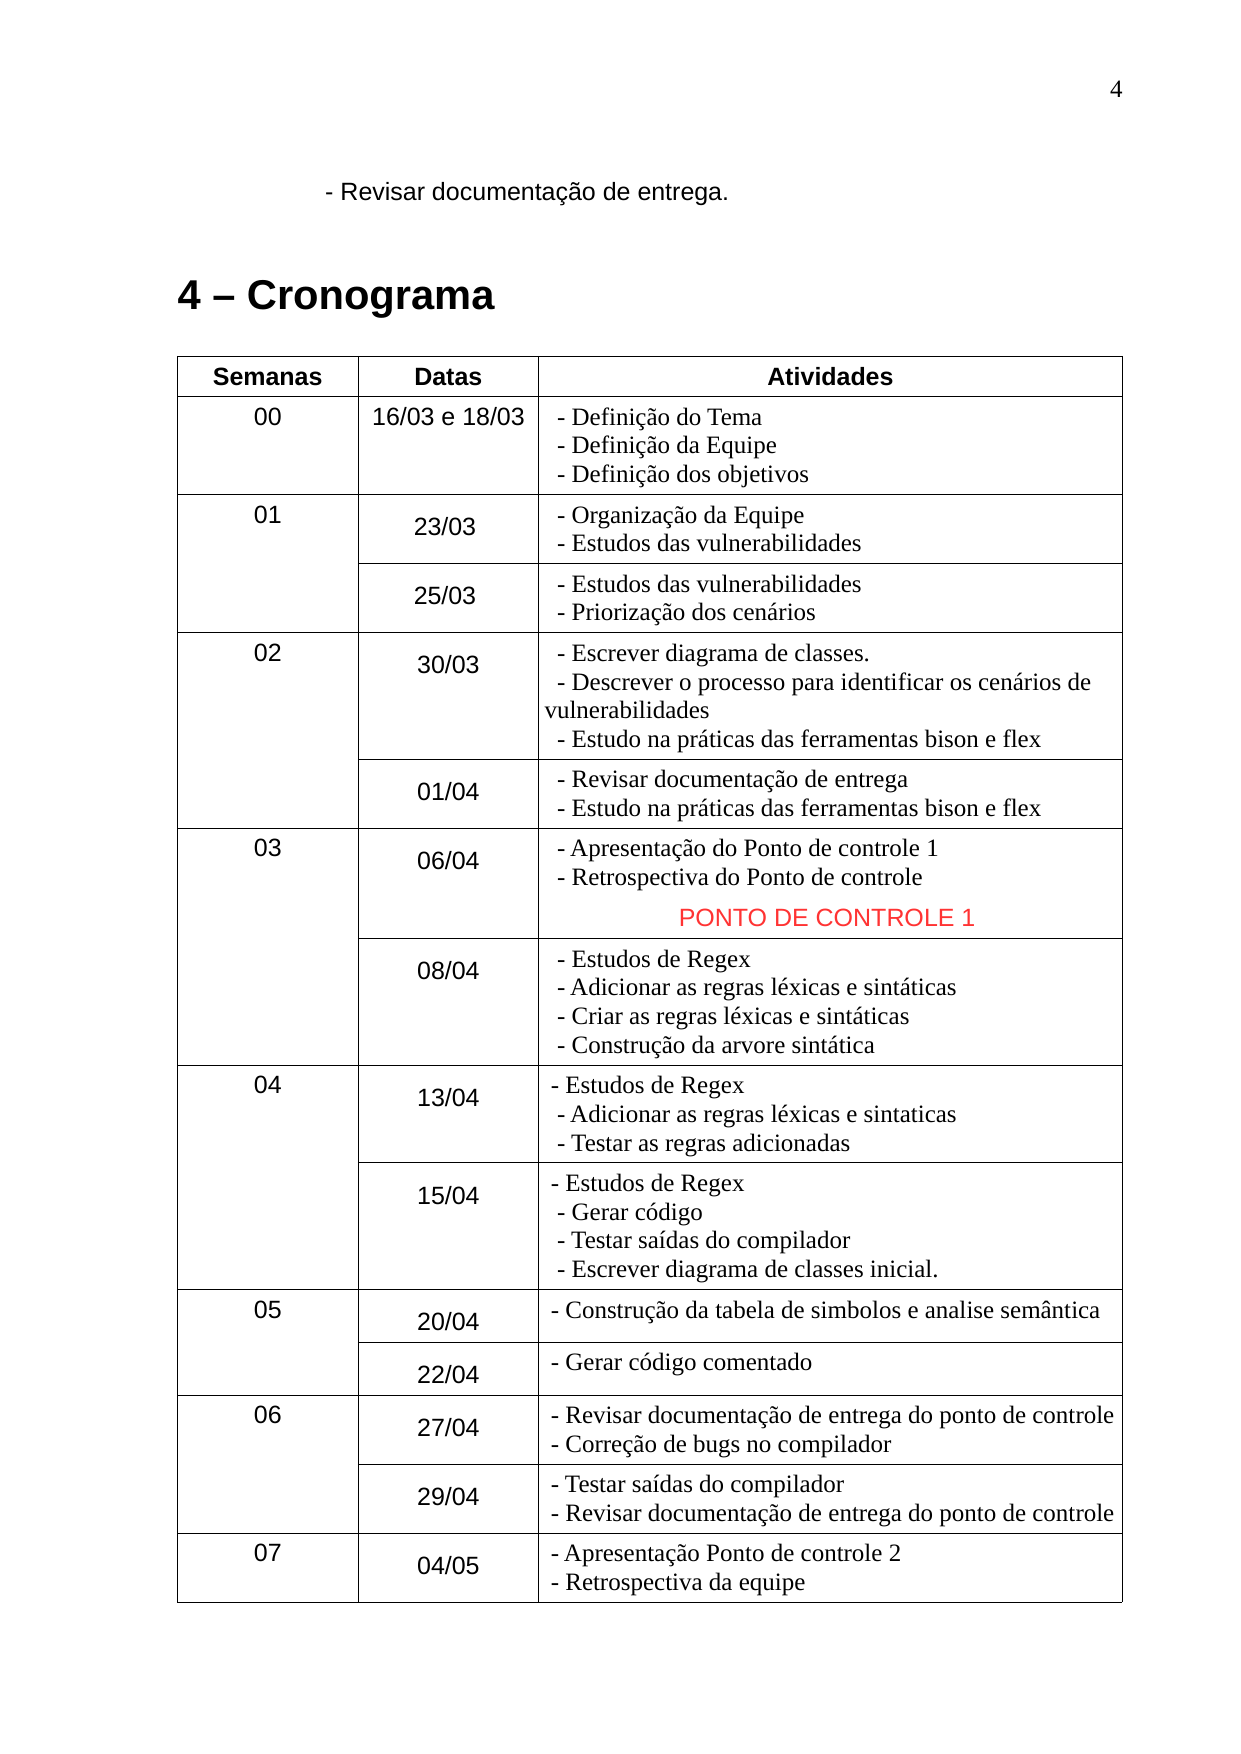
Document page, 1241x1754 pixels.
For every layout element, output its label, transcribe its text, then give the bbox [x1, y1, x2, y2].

table_cell 23/03 [359, 495, 538, 563]
table_cell - Definição do Tema - Definição da Equipe - Definição dos objetivos [539, 397, 1122, 494]
table_cell - Estudos das vulnerabilidades - Priorização dos cenários [539, 564, 1122, 632]
table_cell 25/03 [359, 564, 538, 632]
text - Revisar documentação de entrega. [251, 177, 1122, 206]
table_cell 02 [178, 633, 358, 828]
text 4 – Cronograma [177, 270, 1122, 318]
table_cell - Apresentação Ponto de controle 2 - Retrospectiva da equipe [539, 1534, 1122, 1602]
table_cell - Escrever diagrama de classes. - Descrever o processo para identificar os cenários de vulnerabilidades - Estudo na práticas das ferramentas bison e flex [539, 633, 1122, 758]
table_cell 16/03 e 18/03 [359, 397, 538, 494]
table_cell - Estudos de Regex - Gerar código - Testar saídas do compilador - Escrever diagrama de classes inicial. [539, 1163, 1122, 1289]
table_cell 05 [178, 1290, 358, 1394]
table_cell 30/03 [359, 633, 538, 758]
table_cell - Gerar código comentado [539, 1343, 1122, 1394]
table_cell 27/04 [359, 1396, 538, 1463]
table_header Semanas [178, 357, 358, 396]
table_cell - Estudos de Regex - Adicionar as regras léxicas e sintáticas - Criar as regras léxicas e sintáticas - Construção da arvore sintática [539, 939, 1122, 1064]
table_cell 08/04 [359, 939, 538, 1064]
table_header Datas [359, 357, 538, 396]
table_cell - Apresentação do Ponto de controle 1 - Retrospectiva do Ponto de controle PONTO DE CONTROLE 1 [539, 829, 1122, 938]
table_cell - Revisar documentação de entrega do ponto de controle - Correção de bugs no compilador [539, 1396, 1122, 1463]
table_cell 00 [178, 397, 358, 494]
table_cell 29/04 [359, 1465, 538, 1533]
table_cell 04 [178, 1066, 358, 1289]
table_cell 06/04 [359, 829, 538, 938]
table_cell 07 [178, 1534, 358, 1602]
table_cell 04/05 [359, 1534, 538, 1602]
table_cell - Organização da Equipe - Estudos das vulnerabilidades [539, 495, 1122, 563]
table_cell - Estudos de Regex - Adicionar as regras léxicas e sintaticas - Testar as regras adicionadas [539, 1066, 1122, 1162]
table_cell - Construção da tabela de simbolos e analise semântica [539, 1290, 1122, 1342]
table_cell 06 [178, 1396, 358, 1533]
table_cell 13/04 [359, 1066, 538, 1162]
table_cell - Testar saídas do compilador - Revisar documentação de entrega do ponto de controle [539, 1465, 1122, 1533]
table_cell - Revisar documentação de entrega - Estudo na práticas das ferramentas bison e flex [539, 760, 1122, 828]
table_cell 15/04 [359, 1163, 538, 1289]
table_cell 01 [178, 495, 358, 632]
table_header Atividades [539, 357, 1122, 396]
table_cell 01/04 [359, 760, 538, 828]
table_cell 20/04 [359, 1290, 538, 1342]
table_cell 03 [178, 829, 358, 1064]
table_cell 22/04 [359, 1343, 538, 1394]
